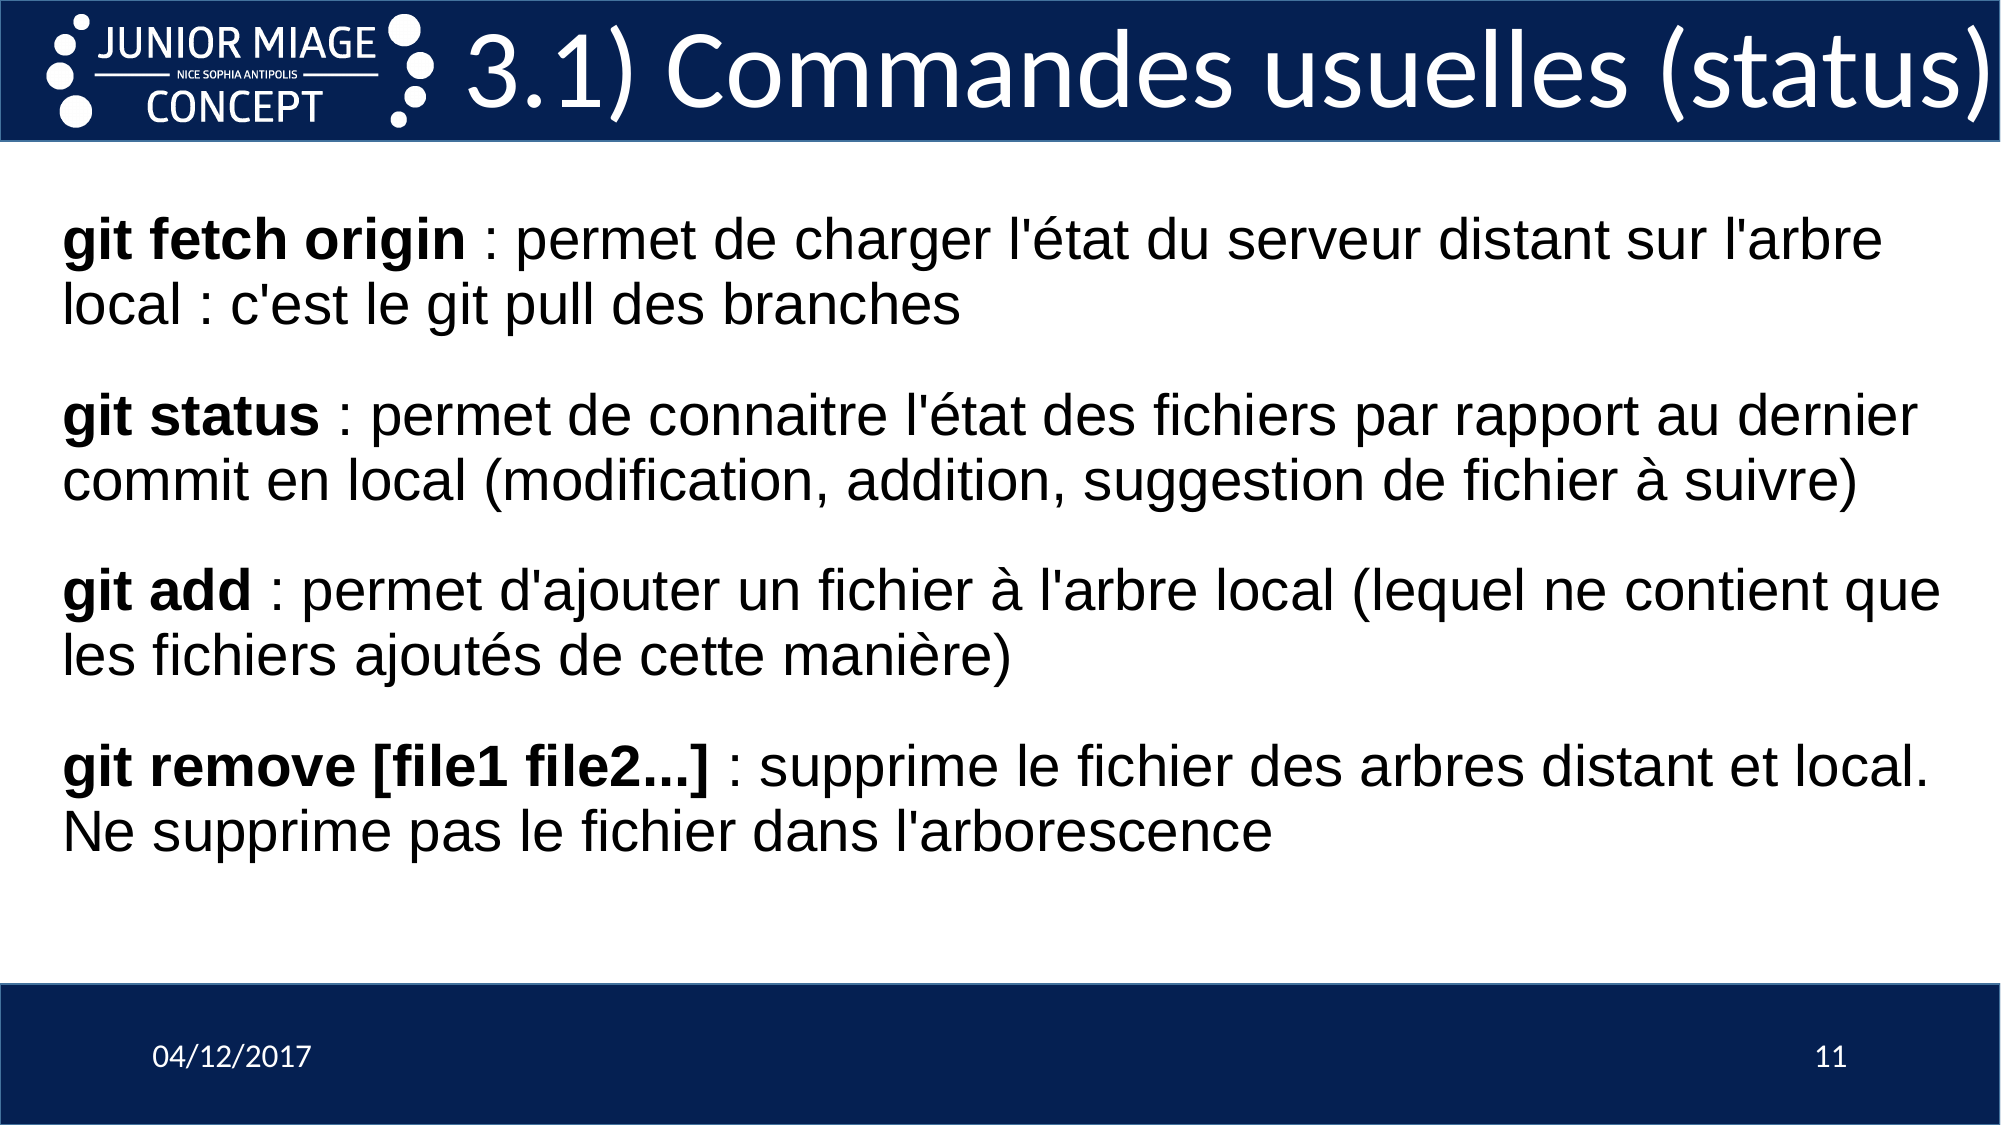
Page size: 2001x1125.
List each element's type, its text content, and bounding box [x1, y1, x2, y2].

picture [18, 10, 460, 131]
text_box git fetch origin : permet de charger l'état du serveur distant sur l'arbre local : c'est le git pull des branches git status : permet de connaitre l'état des fichiers par rapport au dernier commit en local (modification, addition, suggestion de fichier à suivre) git add : permet d'ajouter un fichier à l'arbre local (lequel ne contient que les fichiers ajoutés de cette manière) git remove [file1 file2...] : supprime le fichier des arbres distant et local. Ne supprime pas le fichier dans l'arborescence [47, 199, 2000, 993]
slide_number 17 [1412, 1024, 1863, 1085]
text_box 3.1) Commandes usuelles (status) [460, 0, 2000, 199]
slide_number 04/12/2017 [137, 1024, 588, 1085]
